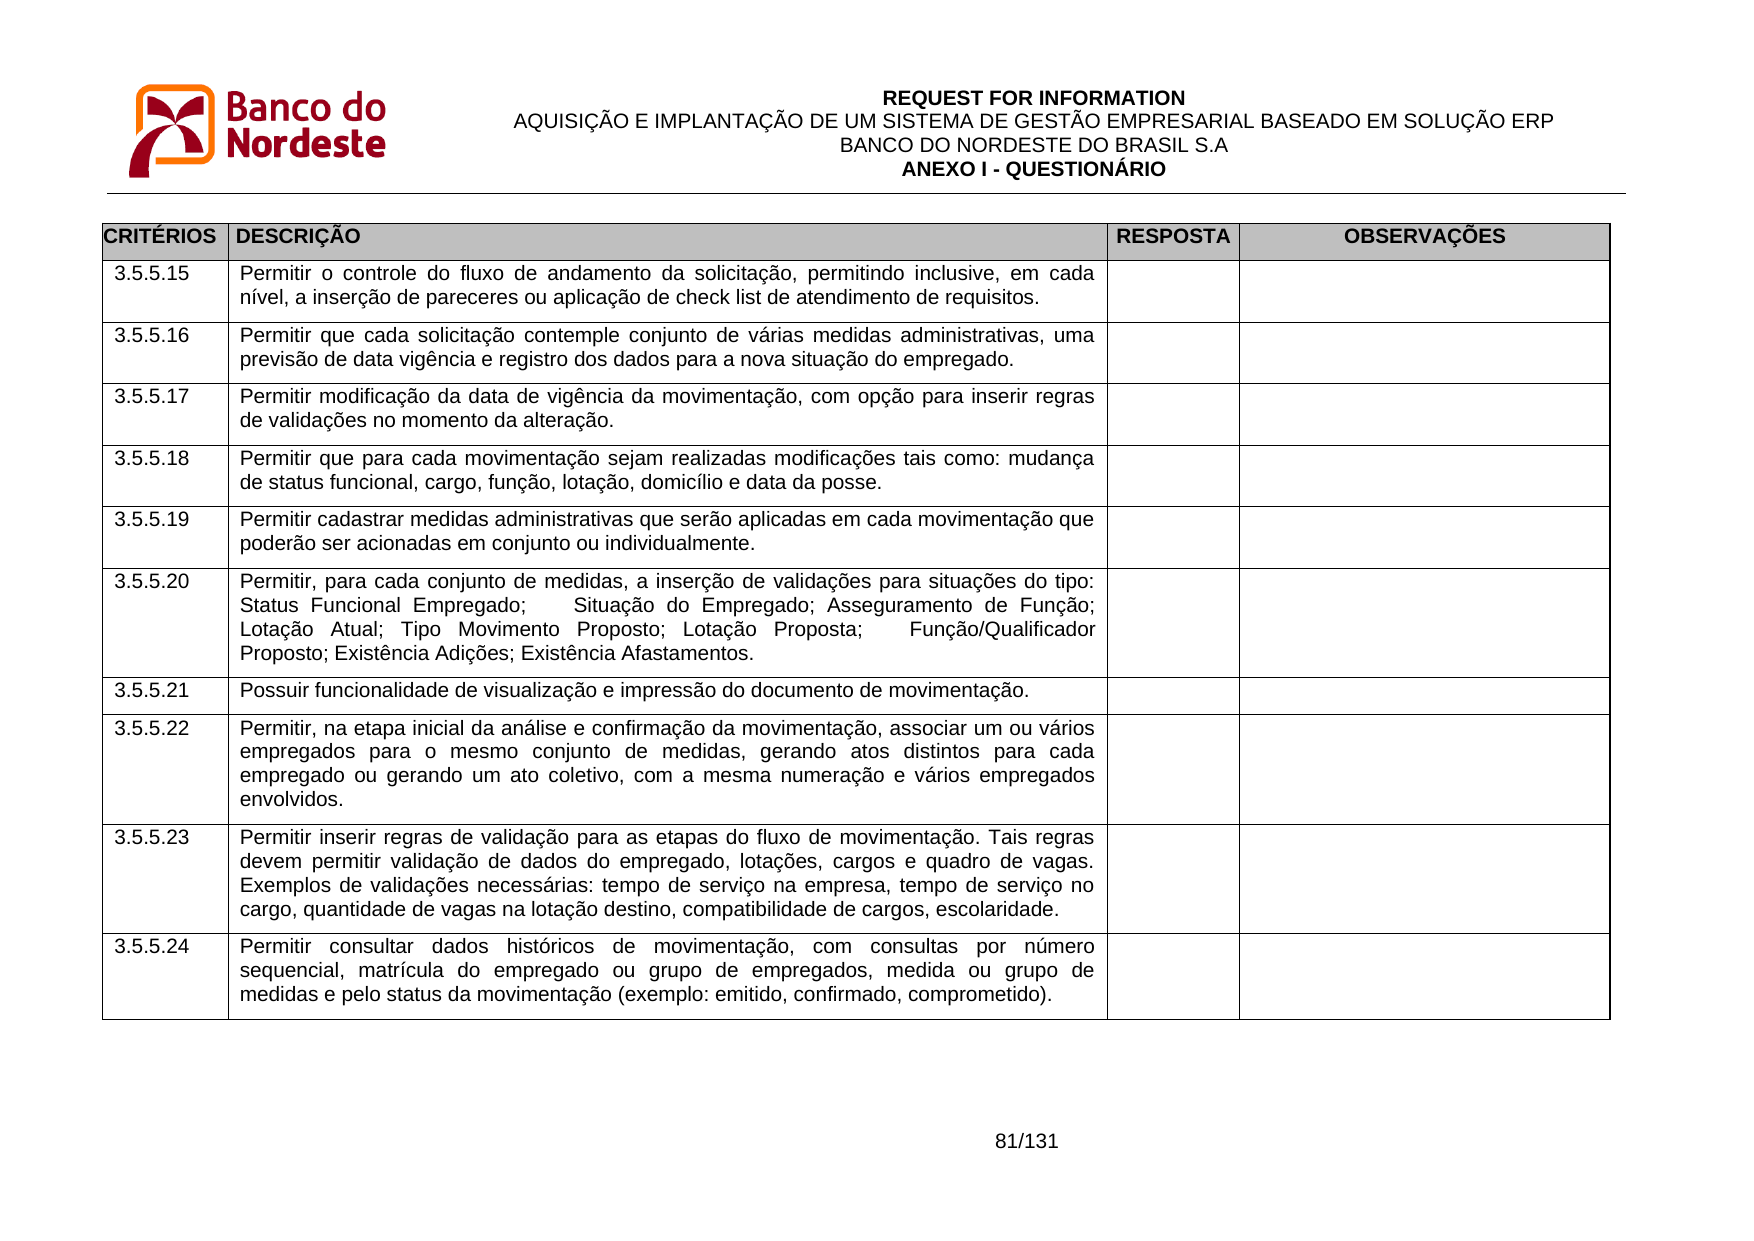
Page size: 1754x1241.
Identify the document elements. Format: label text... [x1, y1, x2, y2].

table_cell [103, 507, 228, 567]
table_header CRITÉRIOS [103, 224, 228, 260]
table_cell [103, 323, 228, 383]
table_cell Permitir, para cada conjunto de medidas, a inserção de validações para situações do tipo: Status Funcional Empregado; Situação do Empregado; Asseguramento de Função; Lotação Atual; Tipo Movimento Proposto; Lotação Proposta; Função/Qualificador Proposto; Existência Adições; Existência Afastamentos. [229, 569, 1107, 677]
table_cell [1240, 569, 1609, 677]
table_cell [1108, 715, 1239, 824]
table_cell [103, 384, 228, 444]
table_cell Permitir inserir regras de validação para as etapas do fluxo de movimentação. Tais regras devem permitir validação de dados do empregado, lotações, cargos e quadro de vagas. Exemplos de validações necessárias: tempo de serviço na empresa, tempo de serviço no cargo, quantidade de vagas na lotação destino, compatibilidade de cargos, escolaridade. [229, 825, 1107, 933]
table_cell Permitir que cada solicitação contemple conjunto de várias medidas administrativas, uma previsão de data vigência e registro dos dados para a nova situação do empregado. [229, 323, 1107, 383]
table_cell [1240, 507, 1609, 567]
table_cell [1240, 323, 1609, 383]
table_cell [103, 715, 228, 824]
table_cell [1240, 384, 1609, 444]
table_header OBSERVAÇÕES [1240, 224, 1609, 260]
table_cell Possuir funcionalidade de visualização e impressão do documento de movimentação. [229, 678, 1107, 714]
table_cell [1108, 384, 1239, 444]
table_cell [1240, 825, 1609, 933]
table_cell [1108, 934, 1239, 1018]
table_header RESPOSTA [1108, 224, 1239, 260]
table_cell [1108, 678, 1239, 714]
table_cell [103, 934, 228, 1018]
table_cell [1108, 261, 1239, 322]
table_cell Permitir consultar dados históricos de movimentação, com consultas por número sequencial, matrícula do empregado ou grupo de empregados, medida ou grupo de medidas e pelo status da movimentação (exemplo: emitido, confirmado, comprometido). [229, 934, 1107, 1018]
table_cell [1108, 825, 1239, 933]
table_cell [103, 446, 228, 506]
table_cell [1240, 446, 1609, 506]
table_cell Permitir o controle do fluxo de andamento da solicitação, permitindo inclusive, em cada nível, a inserção de pareceres ou aplicação de check list de atendimento de requisitos. [229, 261, 1107, 322]
table_cell Permitir modificação da data de vigência da movimentação, com opção para inserir regras de validações no momento da alteração. [229, 384, 1107, 444]
table_cell [1108, 507, 1239, 567]
table_cell [1108, 569, 1239, 677]
table_cell [1240, 261, 1609, 322]
table_cell [1108, 323, 1239, 383]
table_cell [1240, 934, 1609, 1018]
table_cell [1240, 715, 1609, 824]
table_cell [1240, 678, 1609, 714]
table_cell [1108, 446, 1239, 506]
table_cell Permitir, na etapa inicial da análise e confirmação da movimentação, associar um ou vários empregados para o mesmo conjunto de medidas, gerando atos distintos para cada empregado ou gerando um ato coletivo, com a mesma numeração e vários empregados envolvidos. [229, 715, 1107, 824]
table_cell [103, 678, 228, 714]
table_cell Permitir que para cada movimentação sejam realizadas modificações tais como: mudança de status funcional, cargo, função, lotação, domicílio e data da posse. [229, 446, 1107, 506]
table_cell [103, 825, 228, 933]
table_cell Permitir cadastrar medidas administrativas que serão aplicadas em cada movimentação que poderão ser acionadas em conjunto ou individualmente. [229, 507, 1107, 567]
table_header DESCRIÇÃO [229, 224, 1107, 260]
table_cell [103, 261, 228, 322]
table_cell [103, 569, 228, 677]
